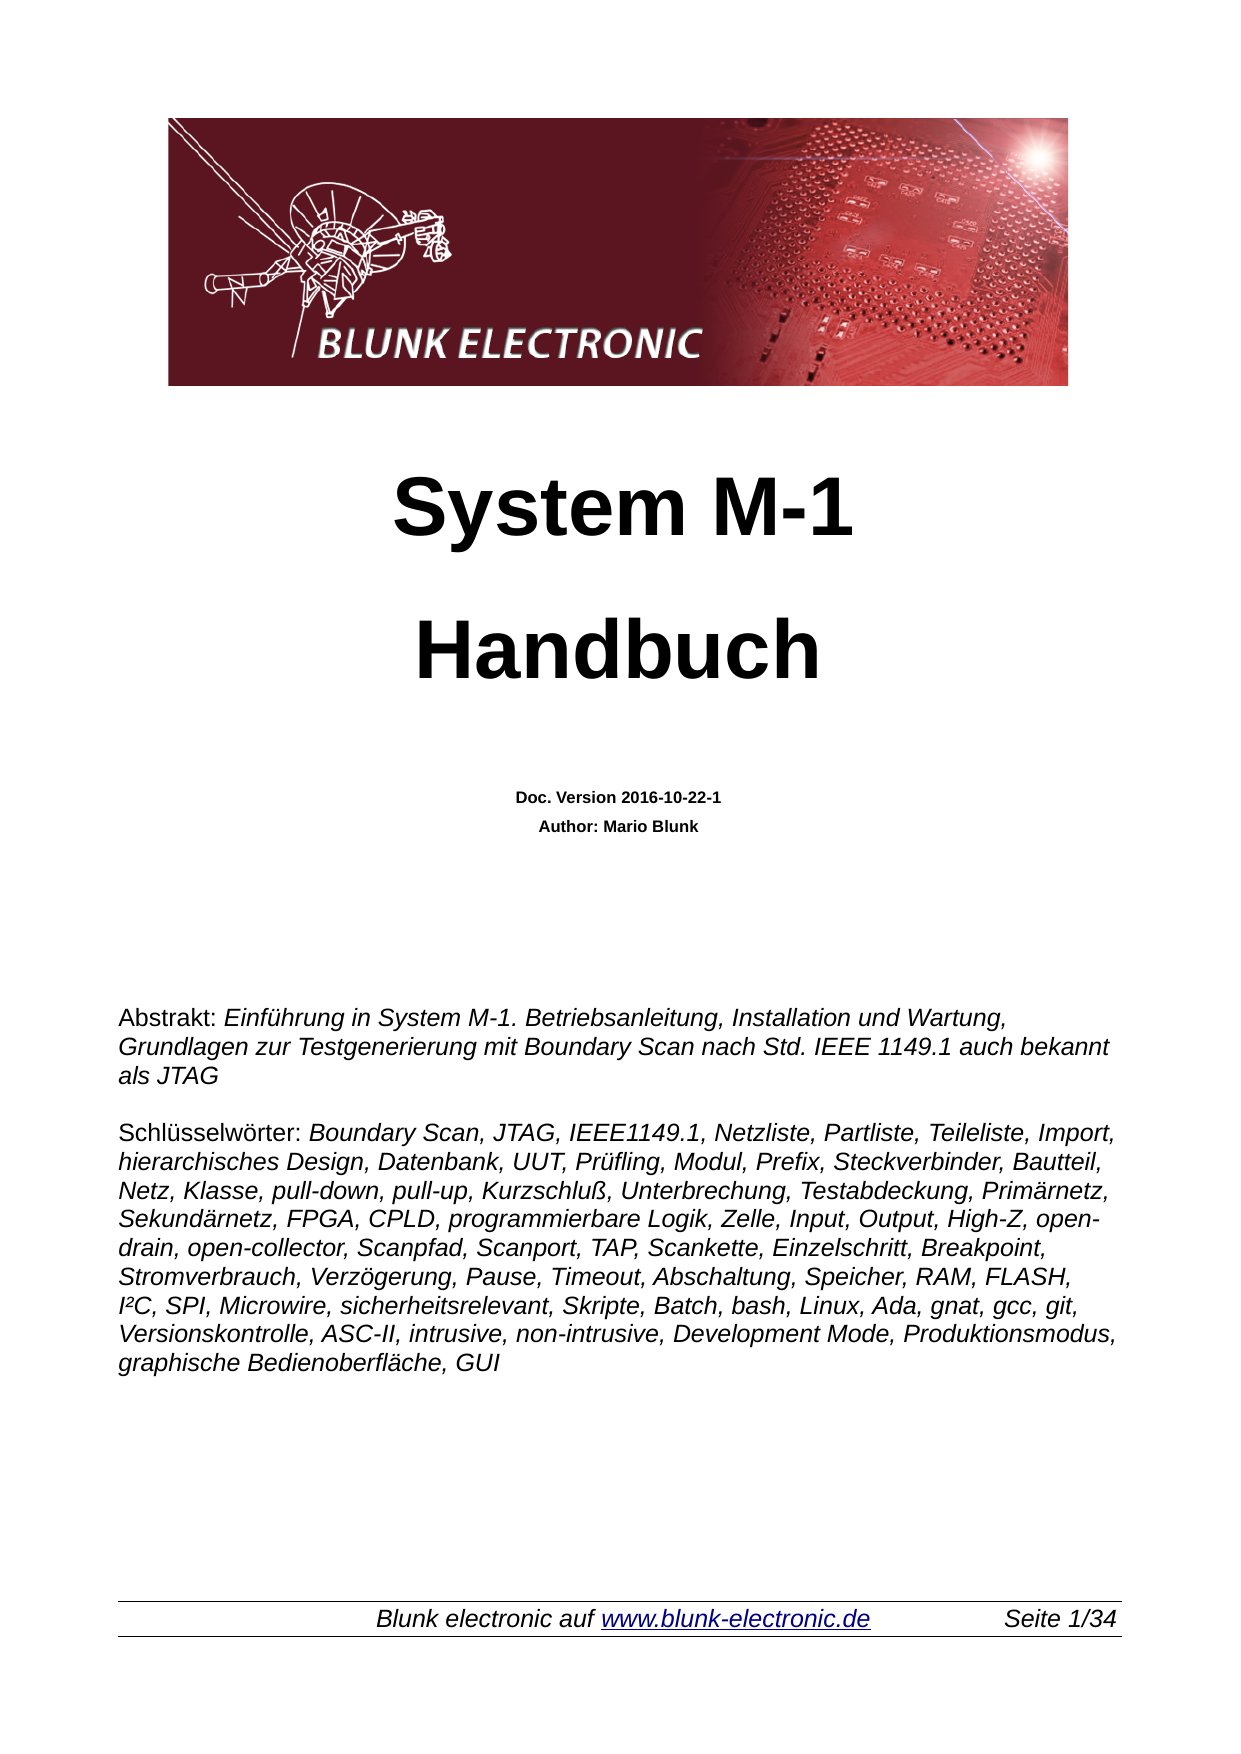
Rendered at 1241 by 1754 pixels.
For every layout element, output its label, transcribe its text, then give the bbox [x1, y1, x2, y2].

table_cell [1069, 457, 1122, 836]
table_header [168, 386, 1069, 457]
table_header [118, 118, 167, 457]
text Schlüsselwörter: Boundary Scan, JTAG, IEEE1149.1, Netzliste, Partliste, Teileliste, Import, hierarchisches Design, Datenbank, UUT, Prüfling, Modul, Prefix, Steckverbinder, Bautteil, Netz, Klasse, pull-down, pull-up, Kurzschluß, Unterbrechung, Testabdeckung, Primärnetz, Sekundärnetz, FPGA, CPLD, programmierbare Logik, Zelle, Input, Output, High-Z, open-drain, open-collector, Scanpfad, Scanport, TAP, Scankette, Einzelschritt, Breakpoint, Stromverbrauch, Verzögerung, Pause, Timeout, Abschaltung, Speicher, RAM, FLASH, I²C, SPI, Microwire, sicherheitsrelevant, Skripte, Batch, bash, Linux, Ada, gnat, gcc, git, Versionskontrolle, ASC-II, intrusive, non-intrusive, Development Mode, Produktionsmodus, graphische Bedienoberfläche, GUI [118, 1118, 1122, 1377]
table_cell [118, 457, 167, 836]
text Abstrakt: Einführung in System M-1. Betriebsanleitung, Installation und Wartung, Grundlagen zur Testgenerierung mit Boundary Scan nach Std. IEEE 1149.1 auch bekannt als JTAG [118, 1003, 1122, 1089]
table_cell System M-1 Handbuch Doc. Version 2016-10-22-1 Author: Mario Blunk [168, 457, 1069, 836]
table_header [1069, 118, 1122, 457]
picture [168, 118, 1069, 386]
